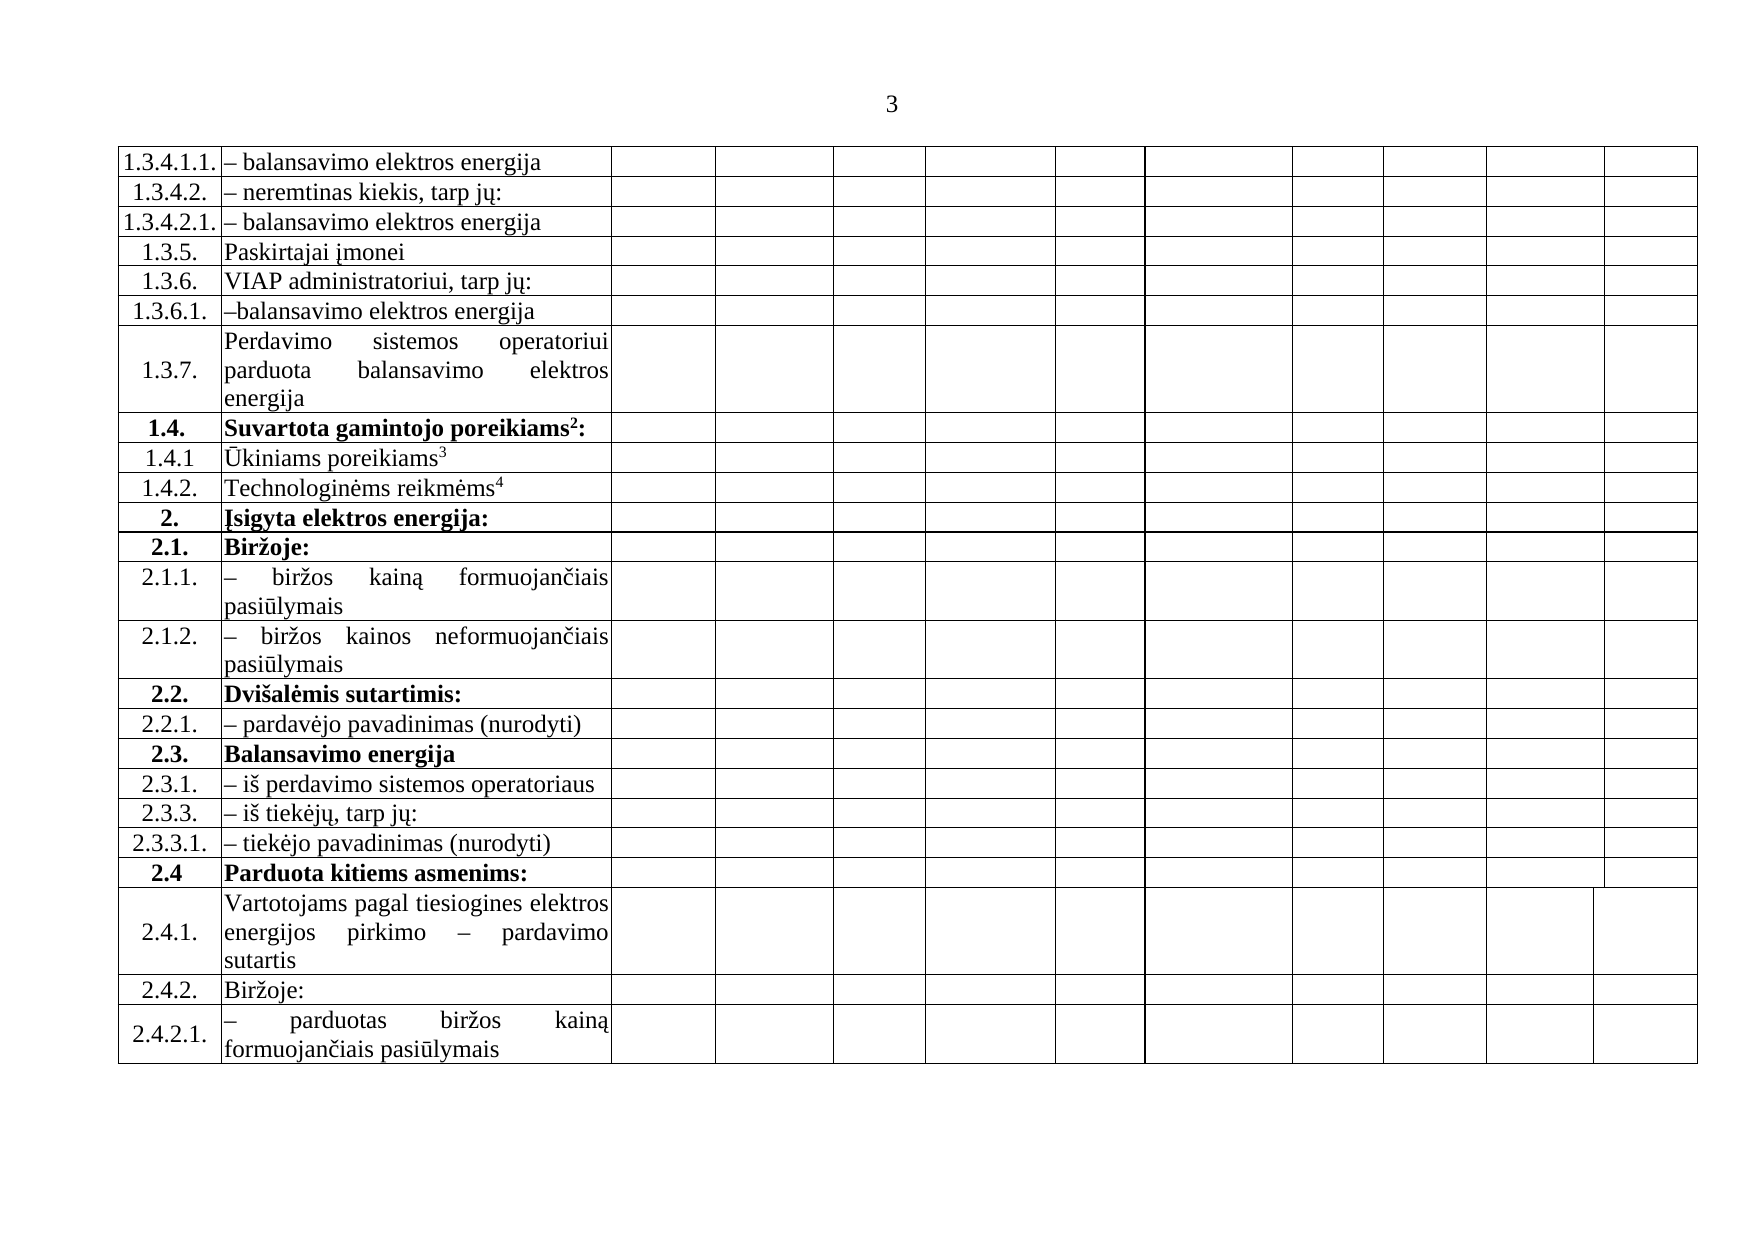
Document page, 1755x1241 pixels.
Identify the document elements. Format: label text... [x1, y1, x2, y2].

table_cell [612, 709, 715, 738]
table_cell [612, 888, 715, 974]
table_cell Biržoje: [222, 975, 611, 1004]
table_cell [1594, 888, 1697, 974]
table_cell Įsigyta elektros energija: [222, 503, 611, 531]
table_cell [1384, 799, 1486, 827]
table_cell [1293, 888, 1383, 974]
table_cell [1487, 562, 1604, 620]
table_cell [1146, 858, 1292, 887]
table_cell [1056, 147, 1144, 176]
table_cell 2.4.1. [119, 888, 221, 974]
table_cell [1605, 739, 1697, 768]
table_cell [1056, 709, 1144, 738]
table_cell [834, 177, 925, 206]
table_cell [716, 739, 833, 768]
table_cell [716, 888, 833, 974]
table_cell [1487, 413, 1604, 442]
table_cell [1293, 266, 1383, 295]
table_cell [1056, 413, 1144, 442]
table_cell [1487, 326, 1604, 412]
table_cell 1.3.6. [119, 266, 221, 295]
table_cell [1605, 828, 1697, 857]
table_cell [1056, 503, 1144, 531]
table_cell [926, 207, 1055, 236]
table_cell [834, 739, 925, 768]
table_cell – iš tiekėjų, tarp jų: [222, 799, 611, 827]
table_cell [1146, 503, 1292, 531]
table_cell [1384, 858, 1486, 887]
table_cell Biržoje: [222, 533, 611, 561]
table_cell [716, 975, 833, 1004]
table_cell [834, 975, 925, 1004]
table_cell [1293, 147, 1383, 176]
table_cell [716, 679, 833, 708]
table_cell [612, 443, 715, 472]
table_cell [1056, 769, 1144, 797]
table_cell [834, 413, 925, 442]
table_cell [1487, 443, 1604, 472]
table_cell [926, 709, 1055, 738]
table_cell [1293, 621, 1383, 678]
table_cell [1605, 769, 1697, 797]
table_cell [1384, 562, 1486, 620]
table_cell [1384, 739, 1486, 768]
table_cell [716, 177, 833, 206]
table_cell [1056, 207, 1144, 236]
table_cell Suvartota gamintojo poreikiams2: [222, 413, 611, 442]
table_cell [612, 413, 715, 442]
table_cell [1384, 207, 1486, 236]
table_cell [612, 769, 715, 797]
table_cell [1293, 326, 1383, 412]
table_cell 1.3.4.2. [119, 177, 221, 206]
table_cell [1056, 739, 1144, 768]
table_cell [1605, 709, 1697, 738]
table_cell 2.4.2. [119, 975, 221, 1004]
table_cell [1487, 503, 1604, 531]
table_cell [1487, 769, 1604, 797]
table_cell [834, 621, 925, 678]
table_cell [1146, 237, 1292, 265]
table_cell [834, 799, 925, 827]
table_cell [834, 858, 925, 887]
table_cell [612, 237, 715, 265]
table_cell [834, 1005, 925, 1062]
table_cell [1056, 888, 1144, 974]
table_cell [1384, 147, 1486, 176]
table_cell [1293, 828, 1383, 857]
table_cell [716, 413, 833, 442]
table_cell Vartotojams pagal tiesiogines elektros energijos pirkimo ‒ pardavimo sutartis [222, 888, 611, 974]
table_cell [1146, 828, 1292, 857]
table_cell [1056, 266, 1144, 295]
table_cell [1146, 413, 1292, 442]
table_cell [1056, 533, 1144, 561]
table_cell [834, 296, 925, 325]
table_cell [1293, 473, 1383, 502]
table_cell 2.4 [119, 858, 221, 887]
table_cell [1293, 296, 1383, 325]
table_cell [1146, 739, 1292, 768]
table_cell [834, 562, 925, 620]
table_cell 1.4. [119, 413, 221, 442]
table_cell [1384, 266, 1486, 295]
table_cell [834, 503, 925, 531]
table_cell [1146, 207, 1292, 236]
table_cell 1.4.1 [119, 443, 221, 472]
table_cell [834, 266, 925, 295]
table_cell [716, 858, 833, 887]
table_cell [926, 237, 1055, 265]
table_cell [1293, 799, 1383, 827]
table_cell [1487, 888, 1593, 974]
table_cell [612, 679, 715, 708]
table_cell [612, 739, 715, 768]
table_cell [1384, 503, 1486, 531]
table_cell [716, 237, 833, 265]
table_cell [716, 473, 833, 502]
table_cell Technologinėms reikmėms4 [222, 473, 611, 502]
table_cell [1056, 326, 1144, 412]
table_cell [1384, 177, 1486, 206]
table_cell [612, 503, 715, 531]
table_cell [1293, 769, 1383, 797]
table_cell [1293, 177, 1383, 206]
table_cell [1384, 769, 1486, 797]
table_cell [834, 709, 925, 738]
table_cell [834, 443, 925, 472]
table_cell [1384, 1005, 1486, 1062]
table_cell [1594, 1005, 1697, 1062]
table_cell [1487, 473, 1604, 502]
table_cell [926, 975, 1055, 1004]
table_cell [1293, 237, 1383, 265]
table_cell [834, 237, 925, 265]
table_cell [1487, 858, 1604, 887]
table_cell [1293, 443, 1383, 472]
table_cell [716, 1005, 833, 1062]
table_cell [1146, 473, 1292, 502]
table_cell [716, 207, 833, 236]
table_cell 2.1. [119, 533, 221, 561]
table_cell 1.3.4.1.1. [119, 147, 221, 176]
table_cell 2.1.2. [119, 621, 221, 678]
table_cell [926, 147, 1055, 176]
table_cell [1384, 621, 1486, 678]
table_cell [612, 177, 715, 206]
table_cell Dvišalėmis sutartimis: [222, 679, 611, 708]
table_cell [926, 177, 1055, 206]
table_cell [1384, 237, 1486, 265]
table_cell [1056, 473, 1144, 502]
table_cell [1605, 679, 1697, 708]
table_cell [1487, 679, 1604, 708]
table_cell [612, 207, 715, 236]
table_cell [1384, 443, 1486, 472]
table_cell [834, 147, 925, 176]
table_cell [716, 503, 833, 531]
table_cell [612, 266, 715, 295]
table_cell [1487, 266, 1604, 295]
table_cell [834, 828, 925, 857]
table_cell 2.3.3. [119, 799, 221, 827]
table_cell [716, 769, 833, 797]
table_cell [834, 207, 925, 236]
table_cell – parduotas biržos kainą formuojančiais pasiūlymais [222, 1005, 611, 1062]
table_cell [1056, 562, 1144, 620]
table_cell 2. [119, 503, 221, 531]
table_cell [1384, 413, 1486, 442]
table_cell [1487, 975, 1593, 1004]
table_cell [1293, 858, 1383, 887]
table_cell [716, 709, 833, 738]
table_cell [612, 473, 715, 502]
table_cell [1293, 503, 1383, 531]
table_cell [1146, 266, 1292, 295]
table_cell 2.1.1. [119, 562, 221, 620]
table_cell [1146, 1005, 1292, 1062]
table_cell [1605, 443, 1697, 472]
table_cell Perdavimo sistemos operatoriui parduota balansavimo elektros energija [222, 326, 611, 412]
table_cell [1146, 326, 1292, 412]
table_cell [1487, 709, 1604, 738]
table_cell [716, 562, 833, 620]
table_cell [1487, 147, 1604, 176]
table_cell 2.2. [119, 679, 221, 708]
table_cell [926, 266, 1055, 295]
table_cell [612, 858, 715, 887]
table_cell [1293, 562, 1383, 620]
table_cell [1605, 266, 1697, 295]
table_cell [612, 975, 715, 1004]
table_cell [716, 266, 833, 295]
table_cell [1056, 443, 1144, 472]
table_cell [834, 326, 925, 412]
table_cell [716, 443, 833, 472]
table_cell [1384, 296, 1486, 325]
table_cell [1146, 621, 1292, 678]
table_cell [1146, 177, 1292, 206]
table_cell [1056, 1005, 1144, 1062]
table_cell [1056, 621, 1144, 678]
table_cell [1605, 147, 1697, 176]
table_cell [1293, 975, 1383, 1004]
table_cell [926, 413, 1055, 442]
table_cell [1293, 709, 1383, 738]
table_cell – biržos kainos neformuojančiais pasiūlymais [222, 621, 611, 678]
table_cell [926, 799, 1055, 827]
table_cell [926, 858, 1055, 887]
table_cell [1384, 975, 1486, 1004]
table_cell [1056, 828, 1144, 857]
table_cell [1056, 177, 1144, 206]
table_cell [926, 679, 1055, 708]
table_cell [1056, 679, 1144, 708]
table_cell 2.2.1. [119, 709, 221, 738]
table_cell [1384, 533, 1486, 561]
table_cell [1605, 562, 1697, 620]
table_cell [1146, 769, 1292, 797]
table_cell [1146, 679, 1292, 708]
table_cell [1056, 858, 1144, 887]
table_cell VIAP administratoriui, tarp jų: [222, 266, 611, 295]
table_cell [716, 828, 833, 857]
table_cell 1.3.7. [119, 326, 221, 412]
table_cell – balansavimo elektros energija [222, 207, 611, 236]
table_cell [926, 533, 1055, 561]
table_cell [1293, 207, 1383, 236]
table_cell 2.3. [119, 739, 221, 768]
table_cell [1605, 237, 1697, 265]
table_cell [834, 769, 925, 797]
table_cell [926, 1005, 1055, 1062]
table_cell [612, 533, 715, 561]
table_cell [1605, 799, 1697, 827]
table_cell [612, 621, 715, 678]
table_cell –balansavimo elektros energija [222, 296, 611, 325]
table_cell – pardavėjo pavadinimas (nurodyti) [222, 709, 611, 738]
table_cell [716, 326, 833, 412]
table_cell [612, 828, 715, 857]
table_cell – iš perdavimo sistemos operatoriaus [222, 769, 611, 797]
table_cell [926, 769, 1055, 797]
table_cell [1293, 413, 1383, 442]
table_cell [926, 503, 1055, 531]
table_cell Paskirtajai įmonei [222, 237, 611, 265]
table_cell [716, 147, 833, 176]
table_cell [926, 828, 1055, 857]
table_cell [834, 888, 925, 974]
table_cell 2.4.2.1. [119, 1005, 221, 1062]
table_cell [1384, 709, 1486, 738]
table_cell [1487, 296, 1604, 325]
table_cell [1605, 533, 1697, 561]
table_cell 1.3.4.2.1. [119, 207, 221, 236]
table_cell [834, 533, 925, 561]
table_cell [1605, 326, 1697, 412]
table_cell [1487, 739, 1604, 768]
table_cell 1.3.6.1. [119, 296, 221, 325]
table_cell [612, 296, 715, 325]
table_cell [1384, 679, 1486, 708]
table_cell [1605, 413, 1697, 442]
table_cell [1605, 296, 1697, 325]
table_cell [716, 533, 833, 561]
table_cell [926, 473, 1055, 502]
table_cell 2.3.3.1. [119, 828, 221, 857]
table_cell [1056, 237, 1144, 265]
table_cell 1.4.2. [119, 473, 221, 502]
table_cell 1.3.5. [119, 237, 221, 265]
table_cell [716, 799, 833, 827]
table_cell [1605, 503, 1697, 531]
table_cell [612, 799, 715, 827]
table_cell [1146, 975, 1292, 1004]
table_cell [1146, 296, 1292, 325]
table_cell [1594, 975, 1697, 1004]
table_cell [1605, 858, 1697, 887]
table_cell – biržos kainą formuojančiais pasiūlymais [222, 562, 611, 620]
table_cell – tiekėjo pavadinimas (nurodyti) [222, 828, 611, 857]
table_cell [1146, 799, 1292, 827]
table_cell – balansavimo elektros energija [222, 147, 611, 176]
table_cell [926, 739, 1055, 768]
table_cell [1487, 533, 1604, 561]
table_cell [1487, 237, 1604, 265]
table_cell [612, 147, 715, 176]
table_cell [1384, 888, 1486, 974]
table_cell [1487, 1005, 1593, 1062]
table_cell [1146, 709, 1292, 738]
table_cell [1293, 679, 1383, 708]
table_cell [1056, 799, 1144, 827]
table_cell [1487, 177, 1604, 206]
table_cell Balansavimo energija [222, 739, 611, 768]
table_cell [926, 621, 1055, 678]
table_cell [1146, 443, 1292, 472]
table_cell [1384, 473, 1486, 502]
table_cell Parduota kitiems asmenims: [222, 858, 611, 887]
table_cell [1146, 533, 1292, 561]
table_cell [1056, 296, 1144, 325]
table_cell [926, 888, 1055, 974]
table_cell 2.3.1. [119, 769, 221, 797]
table_cell [1384, 828, 1486, 857]
table_cell [1293, 1005, 1383, 1062]
table_cell [612, 326, 715, 412]
table_cell [1605, 621, 1697, 678]
table_cell [1384, 326, 1486, 412]
table_cell [926, 296, 1055, 325]
table_cell Ūkiniams poreikiams3 [222, 443, 611, 472]
table_cell [1146, 888, 1292, 974]
table_cell [834, 473, 925, 502]
table_cell [1487, 207, 1604, 236]
table_cell [1605, 177, 1697, 206]
table_cell [612, 1005, 715, 1062]
table_cell [716, 621, 833, 678]
table_cell [1487, 621, 1604, 678]
table_cell [1146, 562, 1292, 620]
table_cell [1605, 473, 1697, 502]
table_cell [612, 562, 715, 620]
table_cell [1487, 828, 1604, 857]
table_cell [834, 679, 925, 708]
table_cell [1605, 207, 1697, 236]
table_cell [1146, 147, 1292, 176]
table_cell – neremtinas kiekis, tarp jų: [222, 177, 611, 206]
table_cell [1487, 799, 1604, 827]
table_cell [1293, 739, 1383, 768]
table_cell [926, 562, 1055, 620]
table_cell [926, 326, 1055, 412]
table_cell [1056, 975, 1144, 1004]
table_cell [1293, 533, 1383, 561]
table_cell [926, 443, 1055, 472]
table_cell [716, 296, 833, 325]
